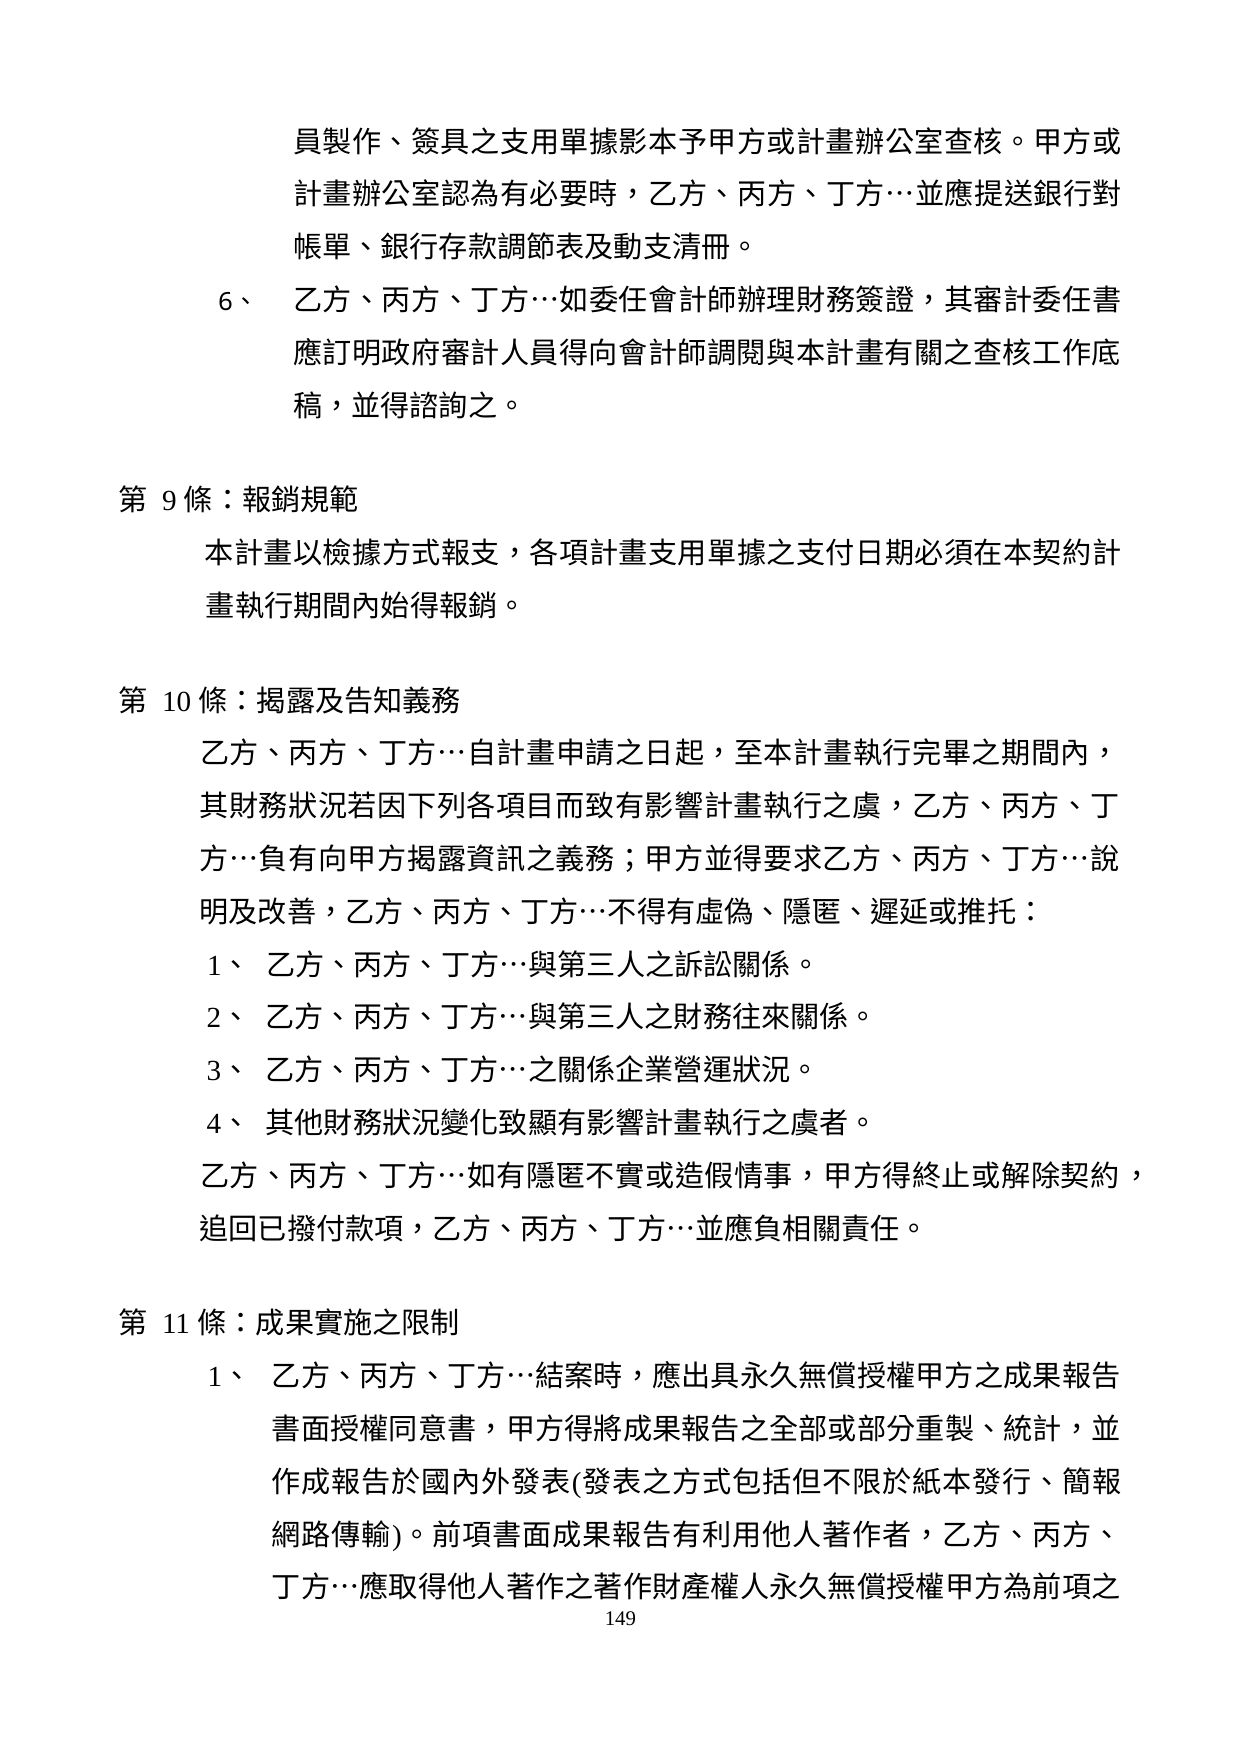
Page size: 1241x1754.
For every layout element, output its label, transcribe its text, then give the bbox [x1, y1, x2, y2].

text 乙方、丙方、丁方…如有隱匿不實或造假情事，甲方得終止或解除契約，追回已撥付款項，乙方、丙方、丁方…並應負相關責任。 [199, 1152, 1122, 1248]
list 乙方、丙方、丁方…之關係企業營運狀況。 [206, 1047, 1122, 1089]
list 乙方、丙方、丁方…結案時，應出具永久無償授權甲方之成果報告書面授權同意書，甲方得將成果報告之全部或部分重製、統計，並作成報告於國內外發表(發表之方式包括但不限於紙本發行、簡報、網路傳輸)。前項書面成果報告有利用他人著作者，乙方、丙方、丁方…應取得他人著作之著作財產權人永久無償授權甲方為前項之利用。 [207, 1353, 1122, 1606]
text 乙方、丙方、丁方…自計畫申請之日起，至本計畫執行完畢之期間內，其財務狀況若因下列各項目而致有影響計畫執行之虞，乙方、丙方、丁方…負有向甲方揭露資訊之義務；甲方並得要求乙方、丙方、丁方…說明及改善，乙方、丙方、丁方…不得有虛偽、隱匿、遲延或推托： [199, 730, 1122, 931]
text 本計畫以檢據方式報支，各項計畫支用單據之支付日期必須在本契約計畫執行期間內始得報銷。 [204, 530, 1122, 625]
list 乙方、丙方、丁方…與第三人之訴訟關係。 [207, 941, 1122, 983]
text 第 10 條：揭露及告知義務 [118, 677, 1122, 719]
list 其他財務狀況變化致顯有影響計畫執行之虞者。 [206, 1100, 1122, 1142]
list 員製作、簽具之支用單據影本予甲方或計畫辦公室查核。甲方或計畫辦公室認為有必要時，乙方、丙方、丁方…並應提送銀行對帳單、銀行存款調節表及動支清冊。 [218, 118, 1122, 266]
list 乙方、丙方、丁方…與第三人之財務往來關係。 [206, 994, 1122, 1036]
list 乙方、丙方、丁方…如委任會計師辦理財務簽證，其審計委任書應訂明政府審計人員得向會計師調閱與本計畫有關之查核工作底稿，並得諮詢之。 [218, 277, 1122, 424]
text 第 11 條：成果實施之限制 [118, 1300, 1122, 1342]
text 第 9 條：報銷規範 [118, 477, 1122, 519]
